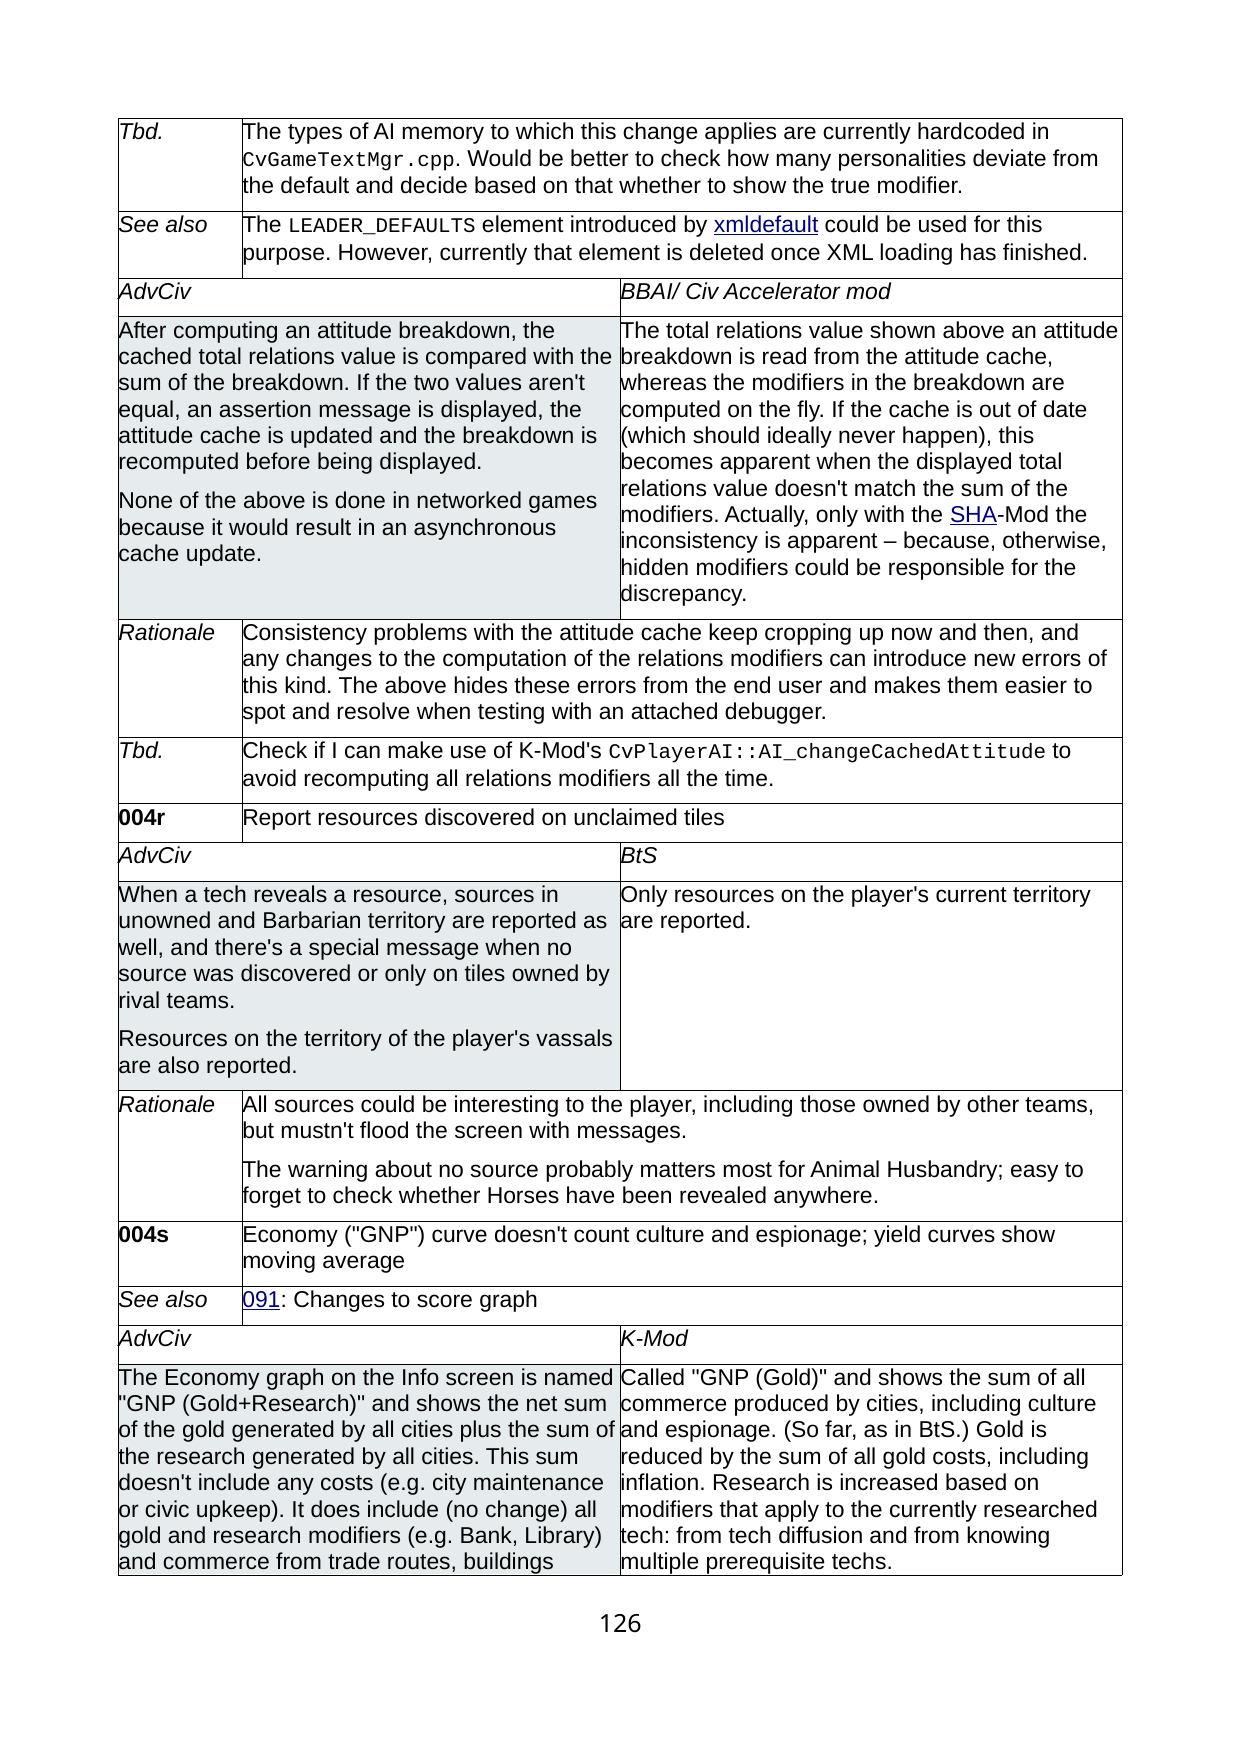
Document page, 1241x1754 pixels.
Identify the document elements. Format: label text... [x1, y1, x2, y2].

table_cell See also [119, 212, 242, 278]
table_cell BBAI/ Civ Accelerator mod [621, 279, 1122, 316]
table_cell The total relations value shown above an attitude breakdown is read from the attitude cache, whereas the modifiers in the breakdown are computed on the fly. If the cache is out of date (which should ideally never happen), this becomes apparent when the displayed total relations value doesn't match the sum of the modifiers. Actually, only with the SHA-Mod the inconsistency is apparent – because, otherwise, hidden modifiers could be responsible for the discrepancy. [621, 317, 1122, 619]
table_cell After computing an attitude breakdown, the cached total relations value is compared with the sum of the breakdown. If the two values aren't equal, an assertion message is displayed, the attitude cache is updated and the breakdown is recomputed before being displayed. None of the above is done in networked games because it would result in an asynchronous cache update. [119, 317, 620, 619]
table_cell Rationale [119, 1091, 242, 1221]
table_cell BtS [621, 843, 1122, 881]
table_cell Consistency problems with the attitude cache keep cropping up now and then, and any changes to the computation of the relations modifiers can introduce new errors of this kind. The above hides these errors from the end user and makes them easier to spot and resolve when testing with an attached debugger. [243, 620, 1122, 737]
table_cell Check if I can make use of K-Mod's CvPlayerAI::AI_changeCachedAttitude to avoid recomputing all relations modifiers all the time. [243, 738, 1122, 803]
table_cell Tbd. [119, 738, 242, 803]
table_cell AdvCiv [119, 843, 620, 881]
table_cell 004s [119, 1222, 242, 1286]
table_cell Only resources on the player's current territory are reported. [621, 882, 1122, 1090]
table_cell When a tech reveals a resource, sources in unowned and Barbarian territory are reported as well, and there's a special message when no source was discovered or only on tiles owned by rival teams. Resources on the territory of the player's vassals are also reported. [119, 882, 620, 1090]
table_cell Tbd. [119, 119, 242, 211]
table_cell The Economy graph on the Info screen is named "GNP (Gold+Research)" and shows the net sum of the gold generated by all cities plus the sum of the research generated by all cities. This sum doesn't include any costs (e.g. city maintenance or civic upkeep). It does include (no change) all gold and research modifiers (e.g. Bank, Library) and commerce from trade routes, buildings [119, 1365, 620, 1574]
table_cell Economy ("GNP") curve doesn't count culture and espionage; yield curves show moving average [243, 1222, 1122, 1286]
table_cell K-Mod [621, 1326, 1122, 1364]
table_cell The LEADER_DEFAULTS element introduced by xmldefault could be used for this purpose. However, currently that element is deleted once XML loading has finished. [243, 212, 1122, 278]
table_cell AdvCiv [119, 1326, 620, 1364]
table_cell The types of AI memory to which this change applies are currently hardcoded in CvGameTextMgr.cpp. Would be better to check how many personalities deviate from the default and decide based on that whether to show the true modifier. [243, 119, 1122, 211]
table_cell Report resources discovered on unclaimed tiles [243, 804, 1122, 842]
table_cell AdvCiv [119, 279, 620, 316]
table_cell 091: Changes to score graph [243, 1287, 1122, 1325]
table_cell Rationale [119, 620, 242, 737]
table_cell See also [119, 1287, 242, 1325]
table_cell All sources could be interesting to the player, including those owned by other teams, but mustn't flood the screen with messages. The warning about no source probably matters most for Animal Husbandry; easy to forget to check whether Horses have been revealed anywhere. [243, 1091, 1122, 1221]
table_cell 004r [119, 804, 242, 842]
table_cell Called "GNP (Gold)" and shows the sum of all commerce produced by cities, including culture and espionage. (So far, as in BtS.) Gold is reduced by the sum of all gold costs, including inflation. Research is increased based on modifiers that apply to the currently researched tech: from tech diffusion and from knowing multiple prerequisite techs. [621, 1365, 1122, 1574]
